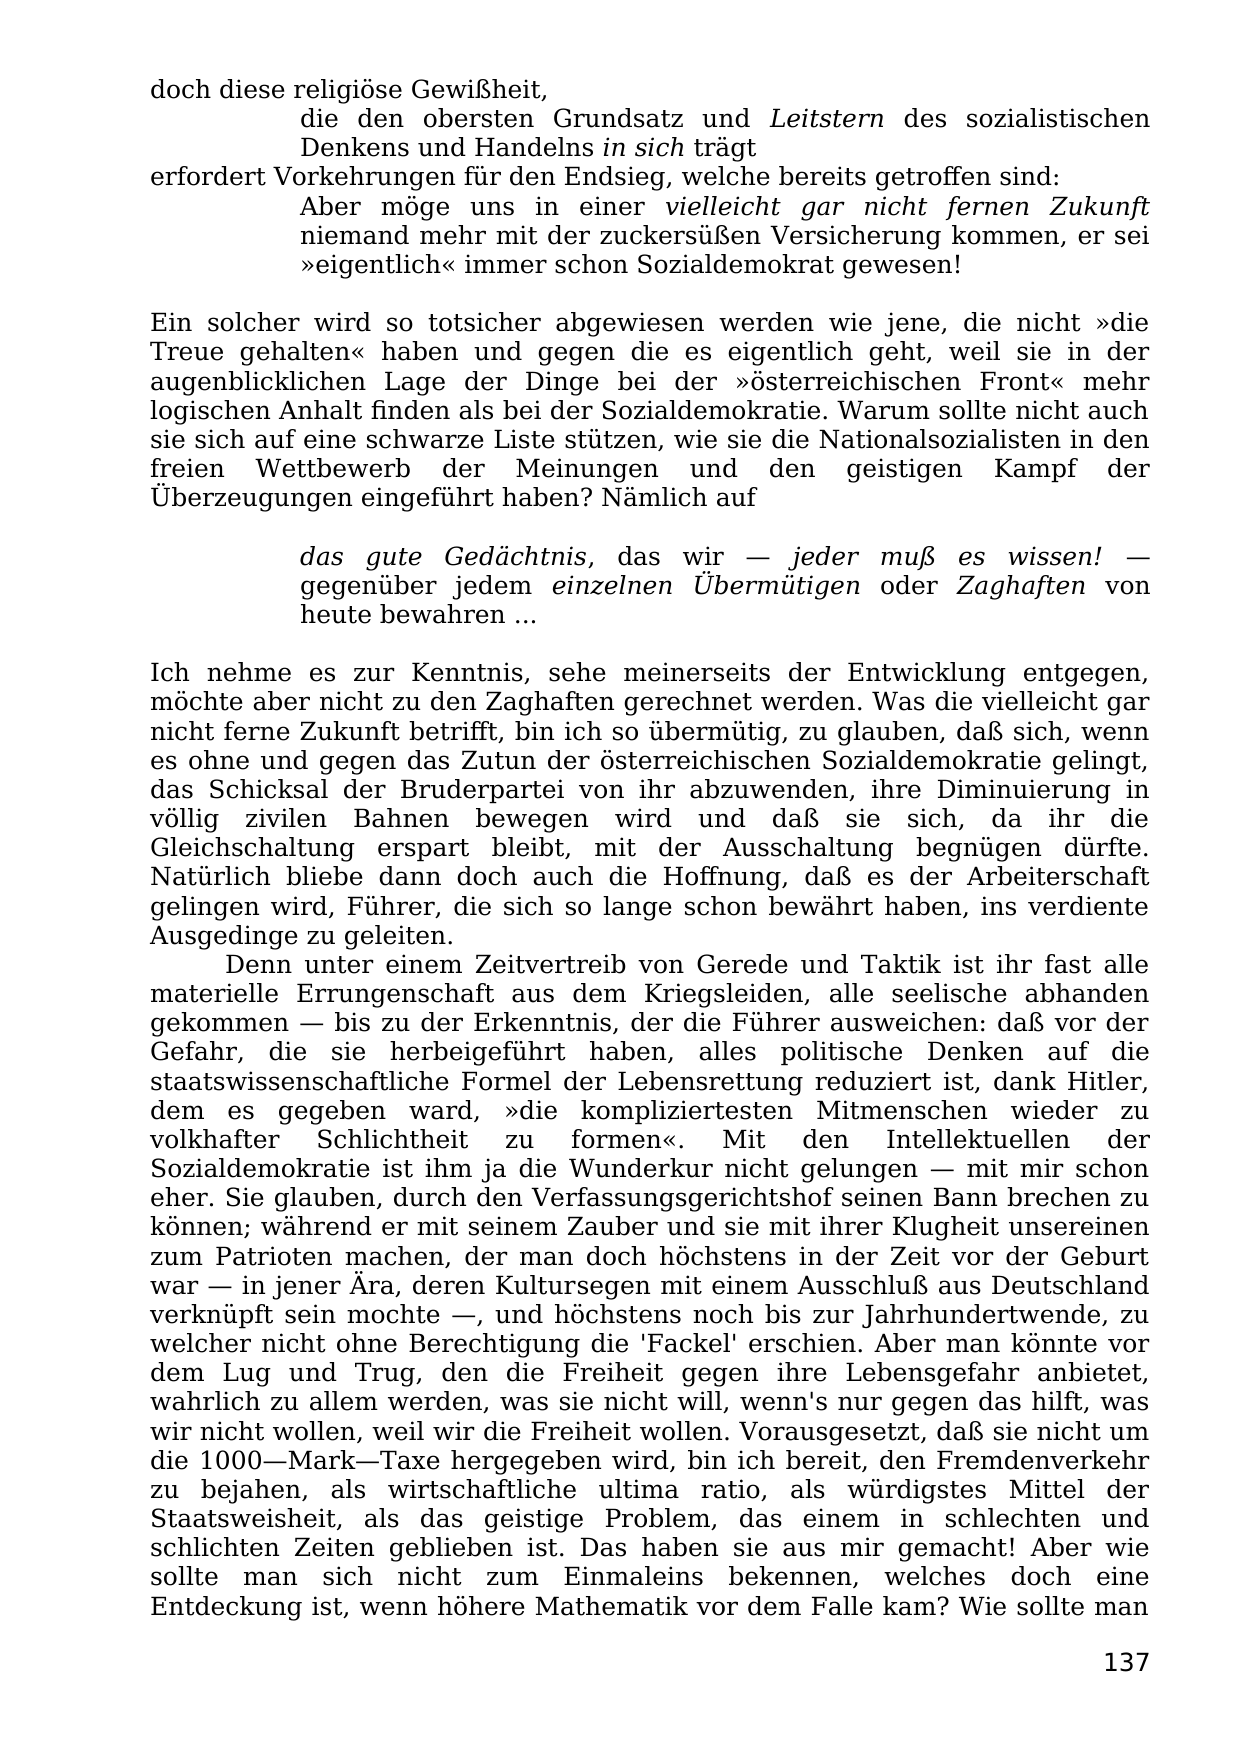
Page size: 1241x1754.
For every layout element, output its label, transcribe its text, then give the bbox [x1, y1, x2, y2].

text Ein solcher wird so totsicher abgewiesen werden wie jene, die nicht »die Treue gehalten« haben und gegen die es eigentlich geht, weil sie in der augenblicklichen Lage der Dinge bei der »österreichischen Front« mehr logischen Anhalt finden als bei der Sozialdemokratie. Warum sollte nicht auch sie sich auf eine schwarze Liste stützen, wie sie die Nationalsozialisten in den freien Wettbewerb der Meinungen und den geistigen Kampf der Überzeugungen eingeführt haben? Nämlich auf [150, 308, 1151, 512]
text doch diese religiöse Gewißheit, [150, 75, 1151, 104]
text erfordert Vorkehrungen für den Endsieg, welche bereits getroffen sind: [150, 162, 1151, 192]
text Ich nehme es zur Kenntnis, sehe meinerseits der Entwicklung entgegen, möchte aber nicht zu den Zaghaften gerechnet werden. Was die vielleicht gar nicht ferne Zukunft betrifft, bin ich so übermütig, zu glauben, daß sich, wenn es ohne und gegen das Zutun der österreichischen Sozialdemokratie gelingt, das Schicksal der Bruderpartei von ihr abzuwenden, ihre Diminuierung in völlig zivilen Bahnen bewegen wird und daß sie sich, da ihr die Gleichschaltung erspart bleibt, mit der Ausschaltung begnügen dürfte. Natürlich bliebe dann doch auch die Hoffnung, daß es der Arbeiterschaft gelingen wird, Führer, die sich so lange schon bewährt haben, ins verdiente Ausgedinge zu geleiten. [150, 658, 1151, 950]
text Aber möge uns in einer vielleicht gar nicht fernen Zukunft niemand mehr mit der zuckersüßen Versicherung kommen, er sei »eigentlich« immer schon Sozialdemokrat gewesen! [300, 192, 1151, 279]
text das gute Gedächtnis, das wir — jeder muß es wissen! — gegenüber jedem einzelnen Übermütigen oder Zaghaften von heute bewahren ... [300, 542, 1151, 629]
text Denn unter einem Zeitvertreib von Gerede und Taktik ist ihr fast alle materielle Errungenschaft aus dem Kriegsleiden, alle seelische abhanden gekommen — bis zu der Erkenntnis, der die Führer ausweichen: daß vor der Gefahr, die sie herbeigeführt haben, alles politische Denken auf die staatswissenschaftliche Formel der Lebensrettung reduziert ist, dank Hitler, dem es gegeben ward, »die kompliziertesten Mitmenschen wieder zu volkhafter Schlichtheit zu formen«. Mit den Intellektuellen der Sozialdemokratie ist ihm ja die Wunderkur nicht gelungen — mit mir schon eher. Sie glauben, durch den Verfassungsgerichtshof seinen Bann brechen zu können; während er mit seinem Zauber und sie mit ihrer Klugheit unsereinen zum Patrioten machen, der man doch höchstens in der Zeit vor der Geburt war — in jener Ära, deren Kultur­segen mit einem Ausschluß aus Deutschland verknüpft sein mochte —, und höchstens noch bis zur Jahrhundertwende, zu welcher nicht ohne Berechtigung die 'Fackel' erschien. Aber man könnte vor dem Lug und Trug, den die Freiheit gegen ihre Lebensgefahr anbietet, wahrlich zu allem werden, was sie nicht will, wenn's nur gegen das hilft, was wir nicht wollen, weil wir die Freiheit wollen. Vorausgesetzt, daß sie nicht um die 1000—Mark—Taxe hergegeben wird, bin ich bereit, den Fremdenverkehr zu bejahen, als wirtschaftliche ultima ratio, als würdigstes Mittel der Staatsweisheit, als das geistige Problem, das einem in schlechten und schlichten Zeiten geblieben ist. Das haben sie aus mir gemacht! Aber wie sollte man sich nicht zum Einmaleins bekennen, welches doch eine Entdeckung ist, wenn höhere Mathematik vor dem Falle kam? Wie sollte man [150, 950, 1151, 1621]
text die den obersten Grundsatz und Leitstern des sozialistischen Denkens und Handelns in sich trägt [300, 104, 1151, 162]
